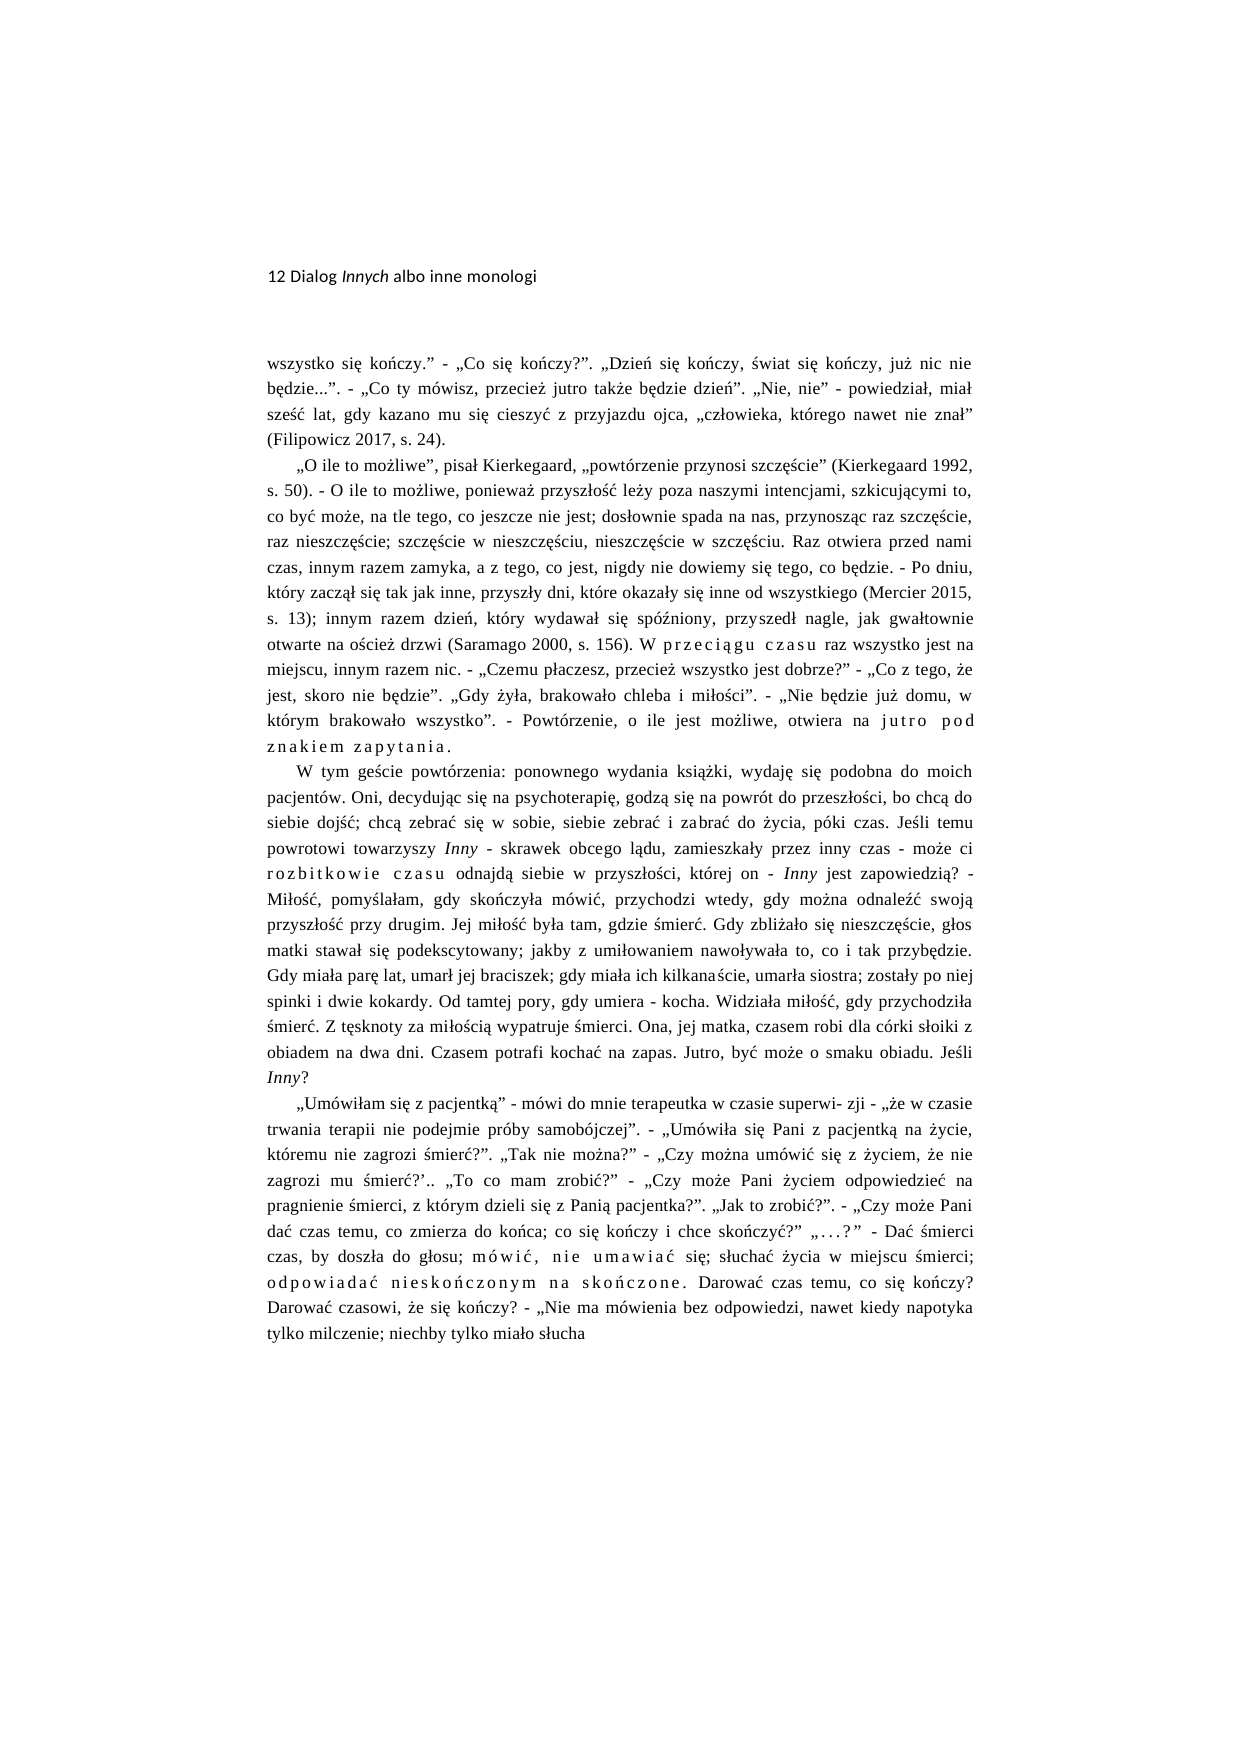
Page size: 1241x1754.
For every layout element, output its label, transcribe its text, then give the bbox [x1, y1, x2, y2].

text W tym geście powtórzenia: ponownego wydania książki, wydaję się podobna do moich pacjentów. Oni, decydując się na psychoterapię, godzą się na powrót do przeszłości, bo chcą do siebie dojść; chcą zebrać się w sobie, siebie zebrać i za­brać do życia, póki czas. Jeśli temu powrotowi towarzyszy Inny - skrawek obce­go lądu, zamieszkały przez inny czas - może ci rozbitkowie czasu odnajdą siebie w przyszłości, której on - Inny jest zapowiedzią? - Miłość, pomyślałam, gdy skończyła mówić, przychodzi wtedy, gdy można odnaleźć swoją przyszłość przy drugim. Jej miłość była tam, gdzie śmierć. Gdy zbliżało się nieszczęście, głos matki stawał się podekscytowany; jakby z umiłowaniem nawoływała to, co i tak przybędzie. Gdy miała parę lat, umarł jej braciszek; gdy miała ich kilkana­ście, umarła siostra; zostały po niej spinki i dwie kokardy. Od tamtej pory, gdy umiera - kocha. Widziała miłość, gdy przychodziła śmierć. Z tęsknoty za mi­łością wypatruje śmierci. Ona, jej matka, czasem robi dla córki słoiki z obiadem na dwa dni. Czasem potrafi kochać na zapas. Jutro, być może o smaku obiadu. Jeśli Inny? [267, 757, 974, 1089]
text „Umówiłam się z pacjentką” - mówi do mnie terapeutka w czasie superwi- zji - „że w czasie trwania terapii nie podejmie próby samobójczej”. - „Umówiła się Pani z pacjentką na życie, któremu nie zagrozi śmierć?”. „Tak nie można?” - „Czy można umówić się z życiem, że nie zagrozi mu śmierć?’.. „To co mam zrobić?” - „Czy może Pani życiem odpowiedzieć na pragnienie śmierci, z któ­rym dzieli się z Panią pacjentka?”. „Jak to zrobić?”. - „Czy może Pani dać czas temu, co zmierza do końca; co się kończy i chce skończyć?” „...?” - Dać śmierci czas, by doszła do głosu; mówić, nie umawiać się; słuchać życia w miej­scu śmierci; odpowiadać nieskończonym na skończone. Darować czas temu, co się kończy? Darować czasowi, że się kończy? - „Nie ma mówienia bez odpowiedzi, nawet kiedy napotyka tylko milczenie; niechby tylko miało słucha­ [267, 1089, 974, 1344]
text „O ile to możliwe”, pisał Kierkegaard, „powtórzenie przynosi szczęście” (Kierkegaard 1992, s. 50). - O ile to możliwe, ponieważ przyszłość leży poza naszymi intencjami, szkicującymi to, co być może, na tle tego, co jeszcze nie jest; dosłownie spada na nas, przynosząc raz szczęście, raz nieszczęście; szczęście w nieszczęściu, nieszczęście w szczęściu. Raz otwiera przed nami czas, innym razem zamyka, a z tego, co jest, nigdy nie dowiemy się tego, co będzie. - Po dniu, który zaczął się tak jak inne, przyszły dni, które okazały się inne od wszystkiego (Mercier 2015, s. 13); innym razem dzień, który wydawał się spóźniony, przy­szedł nagle, jak gwałtownie otwarte na oścież drzwi (Saramago 2000, s. 156). W przeciągu czasu raz wszystko jest na miejscu, innym razem nic. - „Cze­mu płaczesz, przecież wszystko jest dobrze?” - „Co z tego, że jest, skoro nie bę­dzie”. „Gdy żyła, brakowało chleba i miłości”. - „Nie będzie już domu, w którym brakowało wszystko”. - Powtórzenie, o ile jest możliwe, otwiera na jutro pod znakiem zapytania. [267, 451, 974, 757]
text 12 Dialog Innych albo inne monologi [267, 268, 606, 286]
text wszystko się kończy.” - „Co się kończy?”. „Dzień się kończy, świat się kończy, już nic nie będzie...”. - „Co ty mówisz, przecież jutro także będzie dzień”. „Nie, nie” - powiedział, miał sześć lat, gdy kazano mu się cieszyć z przyjazdu ojca, „człowieka, którego nawet nie znał” (Filipowicz 2017, s. 24). [267, 349, 974, 451]
